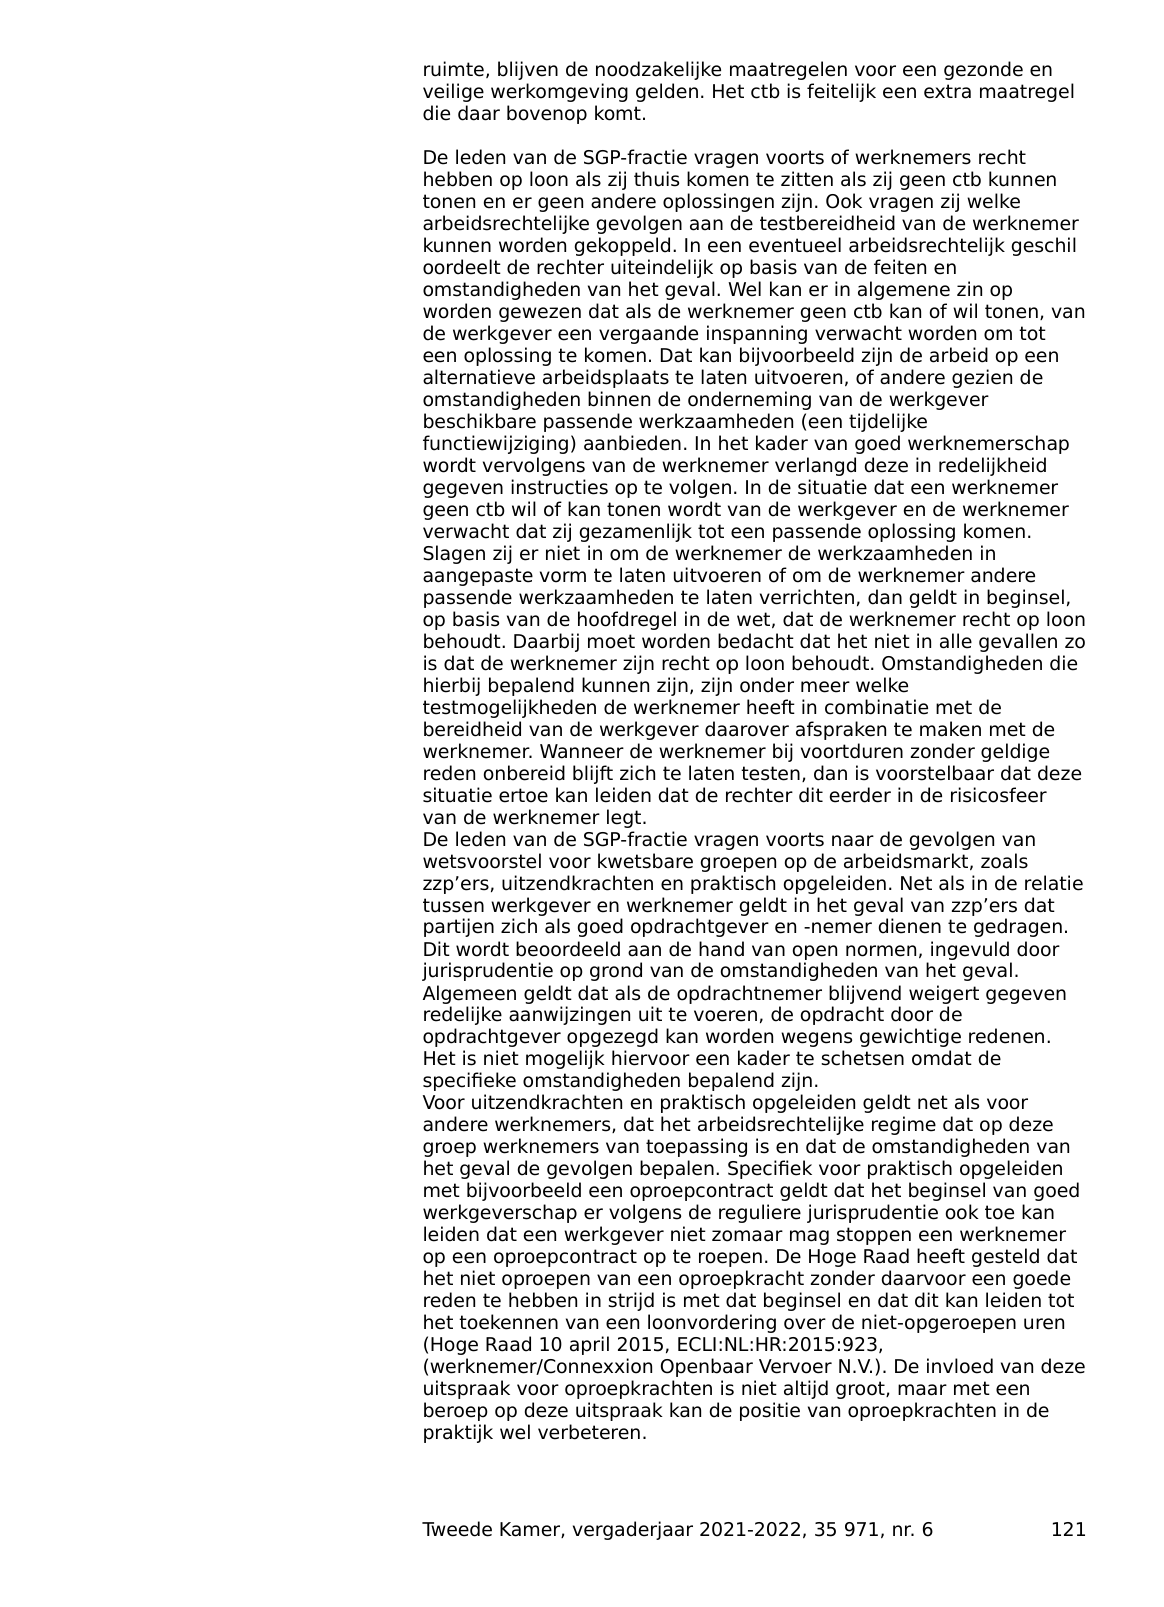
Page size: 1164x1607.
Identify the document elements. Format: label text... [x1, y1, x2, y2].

text Voor uitzendkrachten en praktisch opgeleiden geldt net als voor andere werknemers, dat het arbeidsrechtelijke regime dat op deze groep werknemers van toepassing is en dat de omstandigheden van het geval de gevolgen bepalen. Specifiek voor praktisch opgeleiden met bijvoorbeeld een oproepcontract geldt dat het beginsel van goed werkgeverschap er volgens de reguliere jurisprudentie ook toe kan leiden dat een werkgever niet zomaar mag stoppen een werknemer op een oproepcontract op te roepen. De Hoge Raad heeft gesteld dat het niet oproepen van een oproepkracht zonder daarvoor een goede reden te hebben in strijd is met dat beginsel en dat dit kan leiden tot het toekennen van een loonvordering over de niet-opgeroepen uren (Hoge Raad 10 april 2015, ECLI:NL:HR:2015:923, (werknemer/Connexxion Openbaar Vervoer N.V.). De invloed van deze uitspraak voor oproepkrachten is niet altijd groot, maar met een beroep op deze uitspraak kan de positie van oproepkrachten in de praktijk wel verbeteren. [422, 1092, 1087, 1444]
text ruimte, blijven de noodzakelijke maatregelen voor een gezonde en veilige werkomgeving gelden. Het ctb is feitelijk een extra maatregel die daar bovenop komt. [422, 59, 1087, 125]
text De leden van de SGP-fractie vragen voorts naar de gevolgen van wetsvoorstel voor kwetsbare groepen op de arbeidsmarkt, zoals zzp’ers, uitzendkrachten en praktisch opgeleiden. Net als in de relatie tussen werkgever en werknemer geldt in het geval van zzp’ers dat partijen zich als goed opdrachtgever en -nemer dienen te gedragen. Dit wordt beoordeeld aan de hand van open normen, ingevuld door jurisprudentie op grond van de omstandigheden van het geval. Algemeen geldt dat als de opdrachtnemer blijvend weigert gegeven redelijke aanwijzingen uit te voeren, de opdracht door de opdrachtgever opgezegd kan worden wegens gewichtige redenen. Het is niet mogelijk hiervoor een kader te schetsen omdat de specifieke omstandigheden bepalend zijn. [422, 828, 1087, 1092]
text De leden van de SGP-fractie vragen voorts of werknemers recht hebben op loon als zij thuis komen te zitten als zij geen ctb kunnen tonen en er geen andere oplossingen zijn. Ook vragen zij welke arbeidsrechtelijke gevolgen aan de testbereidheid van de werknemer kunnen worden gekoppeld. In een eventueel arbeidsrechtelijk geschil oordeelt de rechter uiteindelijk op basis van de feiten en omstandigheden van het geval. Wel kan er in algemene zin op worden gewezen dat als de werknemer geen ctb kan of wil tonen, van de werkgever een vergaande inspanning verwacht worden om tot een oplossing te komen. Dat kan bijvoorbeeld zijn de arbeid op een alternatieve arbeidsplaats te laten uitvoeren, of andere gezien de omstandigheden binnen de onderneming van de werkgever beschikbare passende werkzaamheden (een tijdelijke functiewijziging) aanbieden. In het kader van goed werknemerschap wordt vervolgens van de werknemer verlangd deze in redelijkheid gegeven instructies op te volgen. In de situatie dat een werknemer geen ctb wil of kan tonen wordt van de werkgever en de werknemer verwacht dat zij gezamenlijk tot een passende oplossing komen. Slagen zij er niet in om de werknemer de werkzaamheden in aangepaste vorm te laten uitvoeren of om de werknemer andere passende werkzaamheden te laten verrichten, dan geldt in beginsel, op basis van de hoofdregel in de wet, dat de werknemer recht op loon behoudt. Daarbij moet worden bedacht dat het niet in alle gevallen zo is dat de werknemer zijn recht op loon behoudt. Omstandigheden die hierbij bepalend kunnen zijn, zijn onder meer welke testmogelijkheden de werknemer heeft in combinatie met de bereidheid van de werkgever daarover afspraken te maken met de werknemer. Wanneer de werknemer bij voortduren zonder geldige reden onbereid blijft zich te laten testen, dan is voorstelbaar dat deze situatie ertoe kan leiden dat de rechter dit eerder in de risicosfeer van de werknemer legt. [422, 147, 1087, 828]
